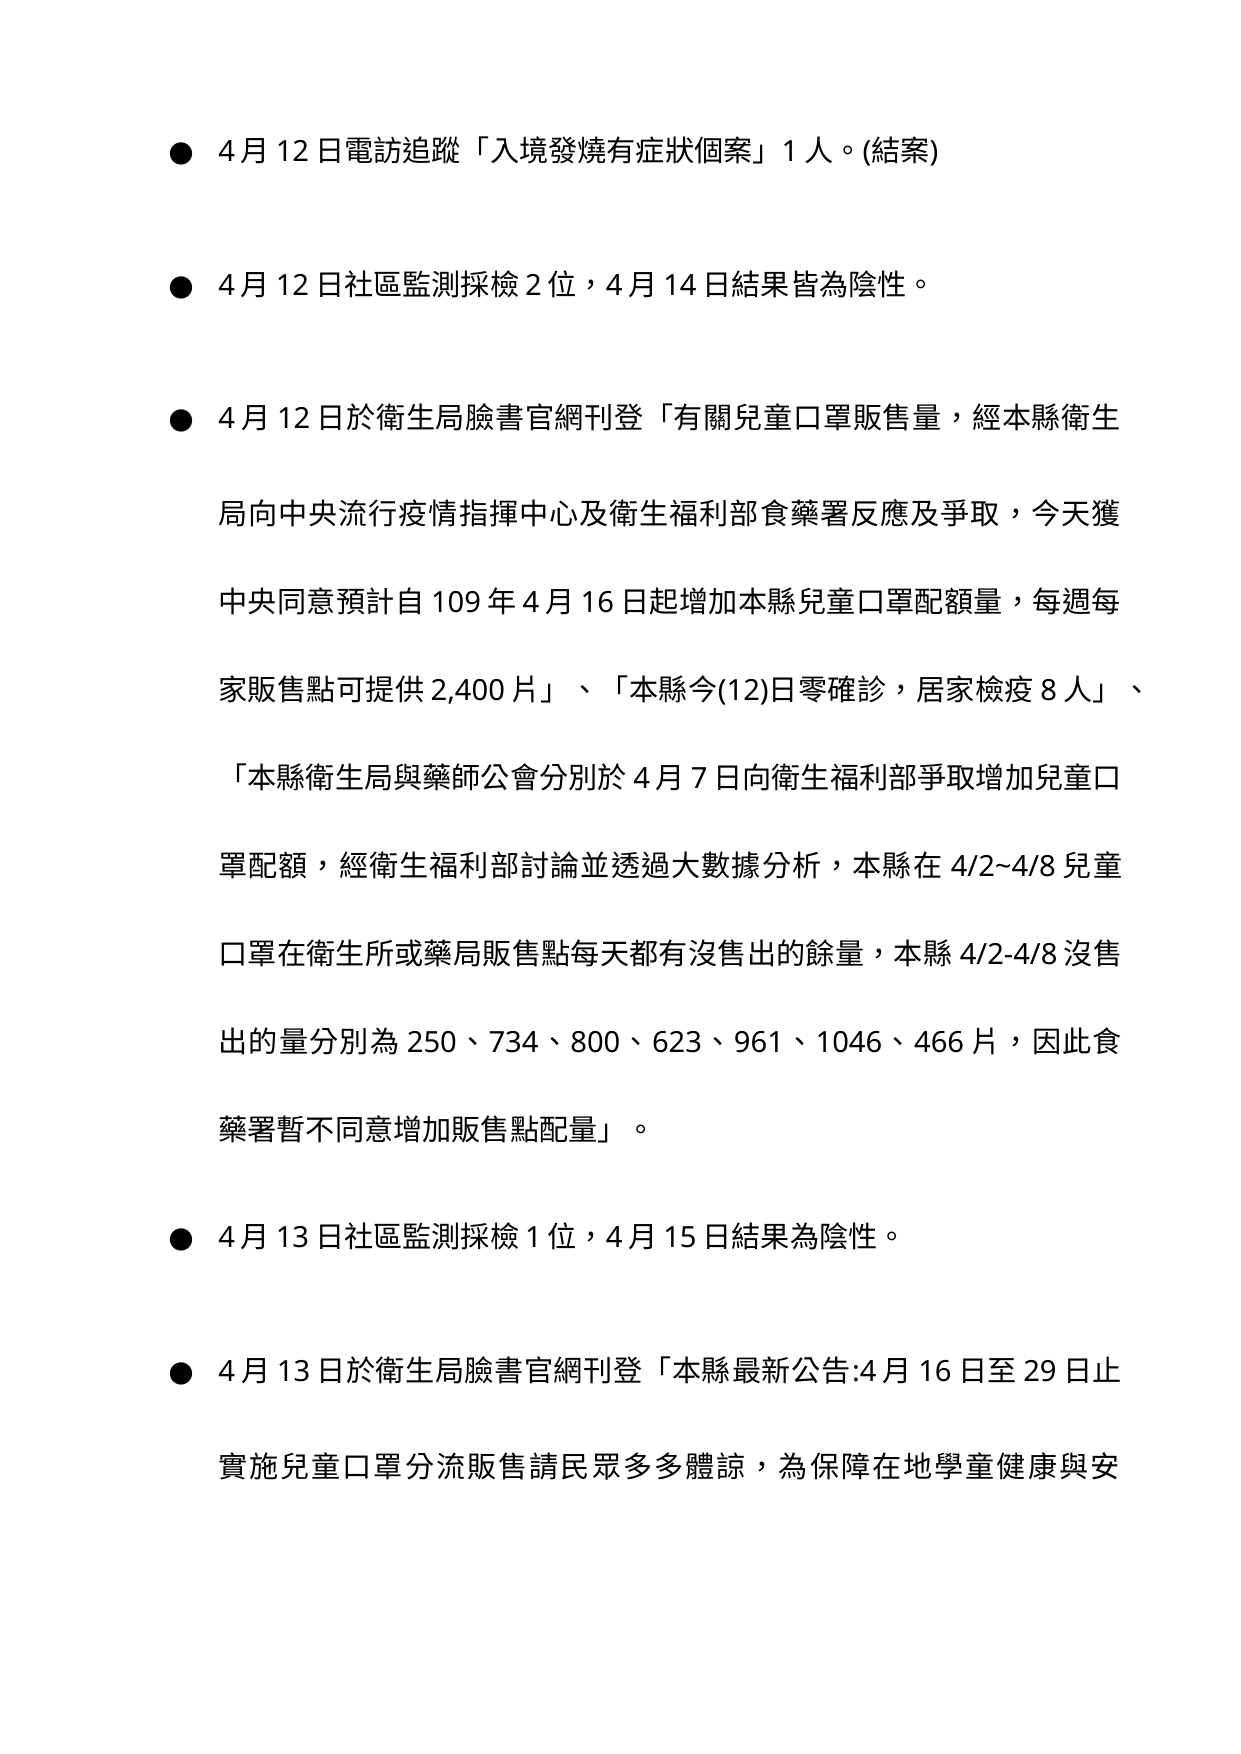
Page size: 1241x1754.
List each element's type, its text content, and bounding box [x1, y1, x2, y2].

list 4月13日社區監測採檢1位，4月15日結果為陰性。 [168, 1204, 1122, 1264]
list 4月12日社區監測採檢2位，4月14日結果皆為陰性。 [168, 252, 1122, 312]
list 4月12日於衛生局臉書官網刊登「有關兒童口罩販售量，經本縣衛生局向中央流行疫情指揮中心及衛生福利部食藥署反應及爭取，今天獲中央同意預計自109年4月16日起增加本縣兒童口罩配額量，每週每家販售點可提供2,400片」、「本縣今(12)日零確診，居家檢疫8人」、「本縣衛生局與藥師公會分別於4月7日向衛生福利部爭取增加兒童口罩配額，經衛生福利部討論並透過大數據分析，本縣在4/2~4/8兒童口罩在衛生所或藥局販售點每天都有沒售出的餘量，本縣4/2-4/8沒售出的量分別為250、734、800、623、961、1046、466片，因此食藥署暫不同意增加販售點配量」。 [168, 385, 1122, 1149]
list 4月12日電訪追蹤「入境發燒有症狀個案」1人。(結案) [168, 118, 1122, 178]
list 4月13日於衛生局臉書官網刊登「本縣最新公告:4月16日至29日止實施兒童口罩分流販售請民眾多多體諒，為保障在地學童健康與安 [168, 1338, 1122, 1486]
